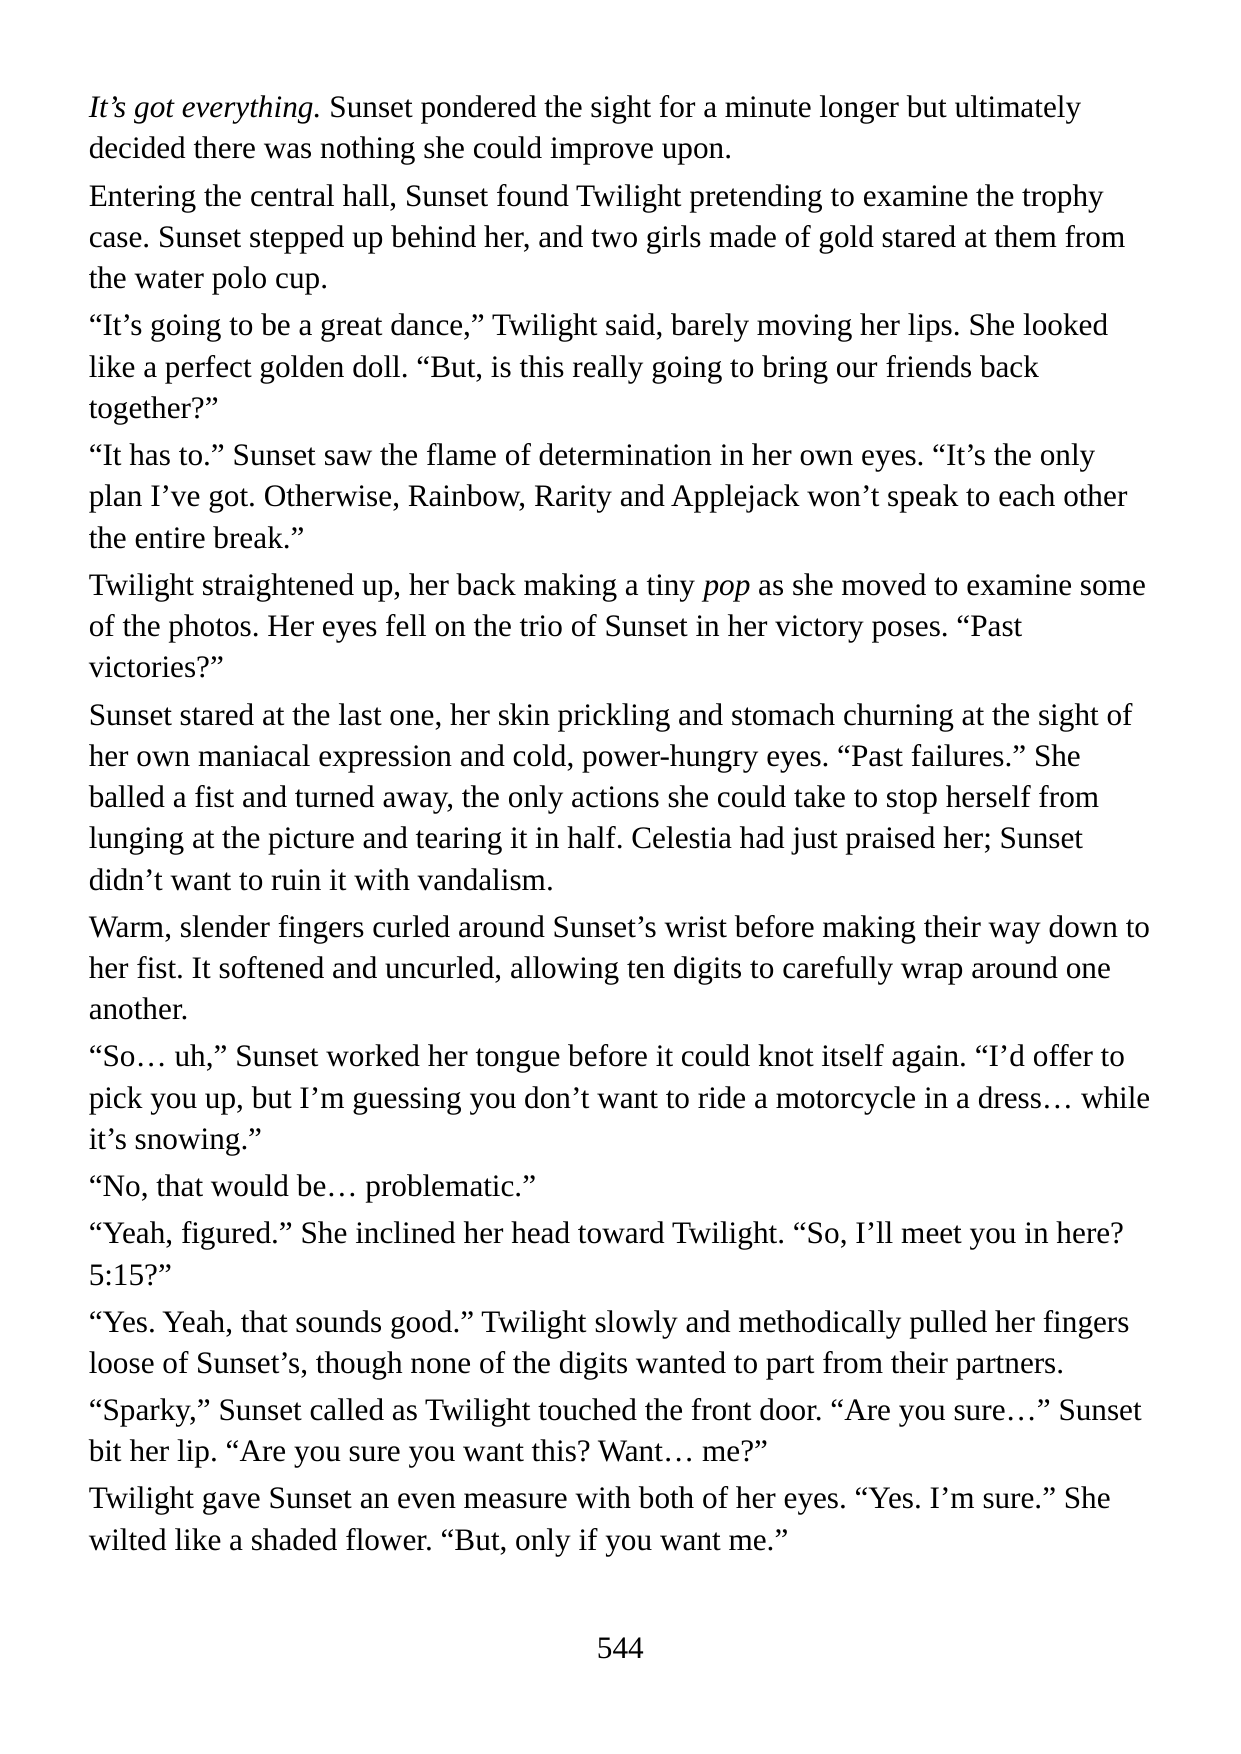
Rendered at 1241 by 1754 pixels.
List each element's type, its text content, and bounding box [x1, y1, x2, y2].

text “No, that would be… problematic.” [88, 1167, 1152, 1203]
text Sunset stared at the last one, her skin prickling and stomach churning at the sight of her own maniacal expression and cold, power-hungry eyes. “Past failures.” She balled a fist and turned away, the only actions she could take to stop herself from lunging at the picture and tearing it in half. Celestia had just praised her; Sunset didn’t want to ruin it with vandalism. [88, 696, 1152, 897]
text Twilight straightened up, her back making a tiny pop as she moved to examine some of the photos. Her eyes fell on the trio of Sunset in her victory poses. “Past victories?” [88, 566, 1152, 684]
text “Yes. Yeah, that sounds good.” Twilight slowly and methodically pulled her fingers loose of Sunset’s, though none of the digits wanted to part from their partners. [88, 1303, 1152, 1380]
text Warm, slender fingers curled around Sunset’s wrist before making their way down to her fist. It softened and uncurled, allowing ten digits to carefully wrap around one another. [88, 908, 1152, 1026]
text Twilight gave Sunset an even measure with both of her eyes. “Yes. I’m sure.” She wilted like a shaded flower. “But, only if you want me.” [88, 1480, 1152, 1557]
text “It’s going to be a great dance,” Twilight said, barely moving her lips. She looked like a perfect golden doll. “But, is this really going to bring our friends back together?” [88, 307, 1152, 425]
text “Sparky,” Sunset called as Twilight touched the front door. “Are you sure…” Sunset bit her lip. “Are you sure you want this? Want… me?” [88, 1391, 1152, 1468]
text Entering the central hall, Sunset found Twilight pretending to examine the trophy case. Sunset stepped up behind her, and two girls made of gold stared at them from the water polo cup. [88, 177, 1152, 295]
text “So… uh,” Sunset worked her tongue before it could knot itself again. “I’d offer to pick you up, but I’m guessing you don’t want to ride a motorcycle in a dress… while it’s snowing.” [88, 1038, 1152, 1156]
text It’s got everything. Sunset pondered the sight for a minute longer but ultimately decided there was nothing she could improve upon. [88, 88, 1152, 166]
text “Yeah, figured.” She inclined her head toward Twilight. “So, I’ll meet you in here? 5:15?” [88, 1214, 1152, 1292]
text “It has to.” Sunset saw the flame of determination in her own eyes. “It’s the only plan I’ve got. Otherwise, Rainbow, Rarity and Applejack won’t speak to each other the entire break.” [88, 436, 1152, 555]
